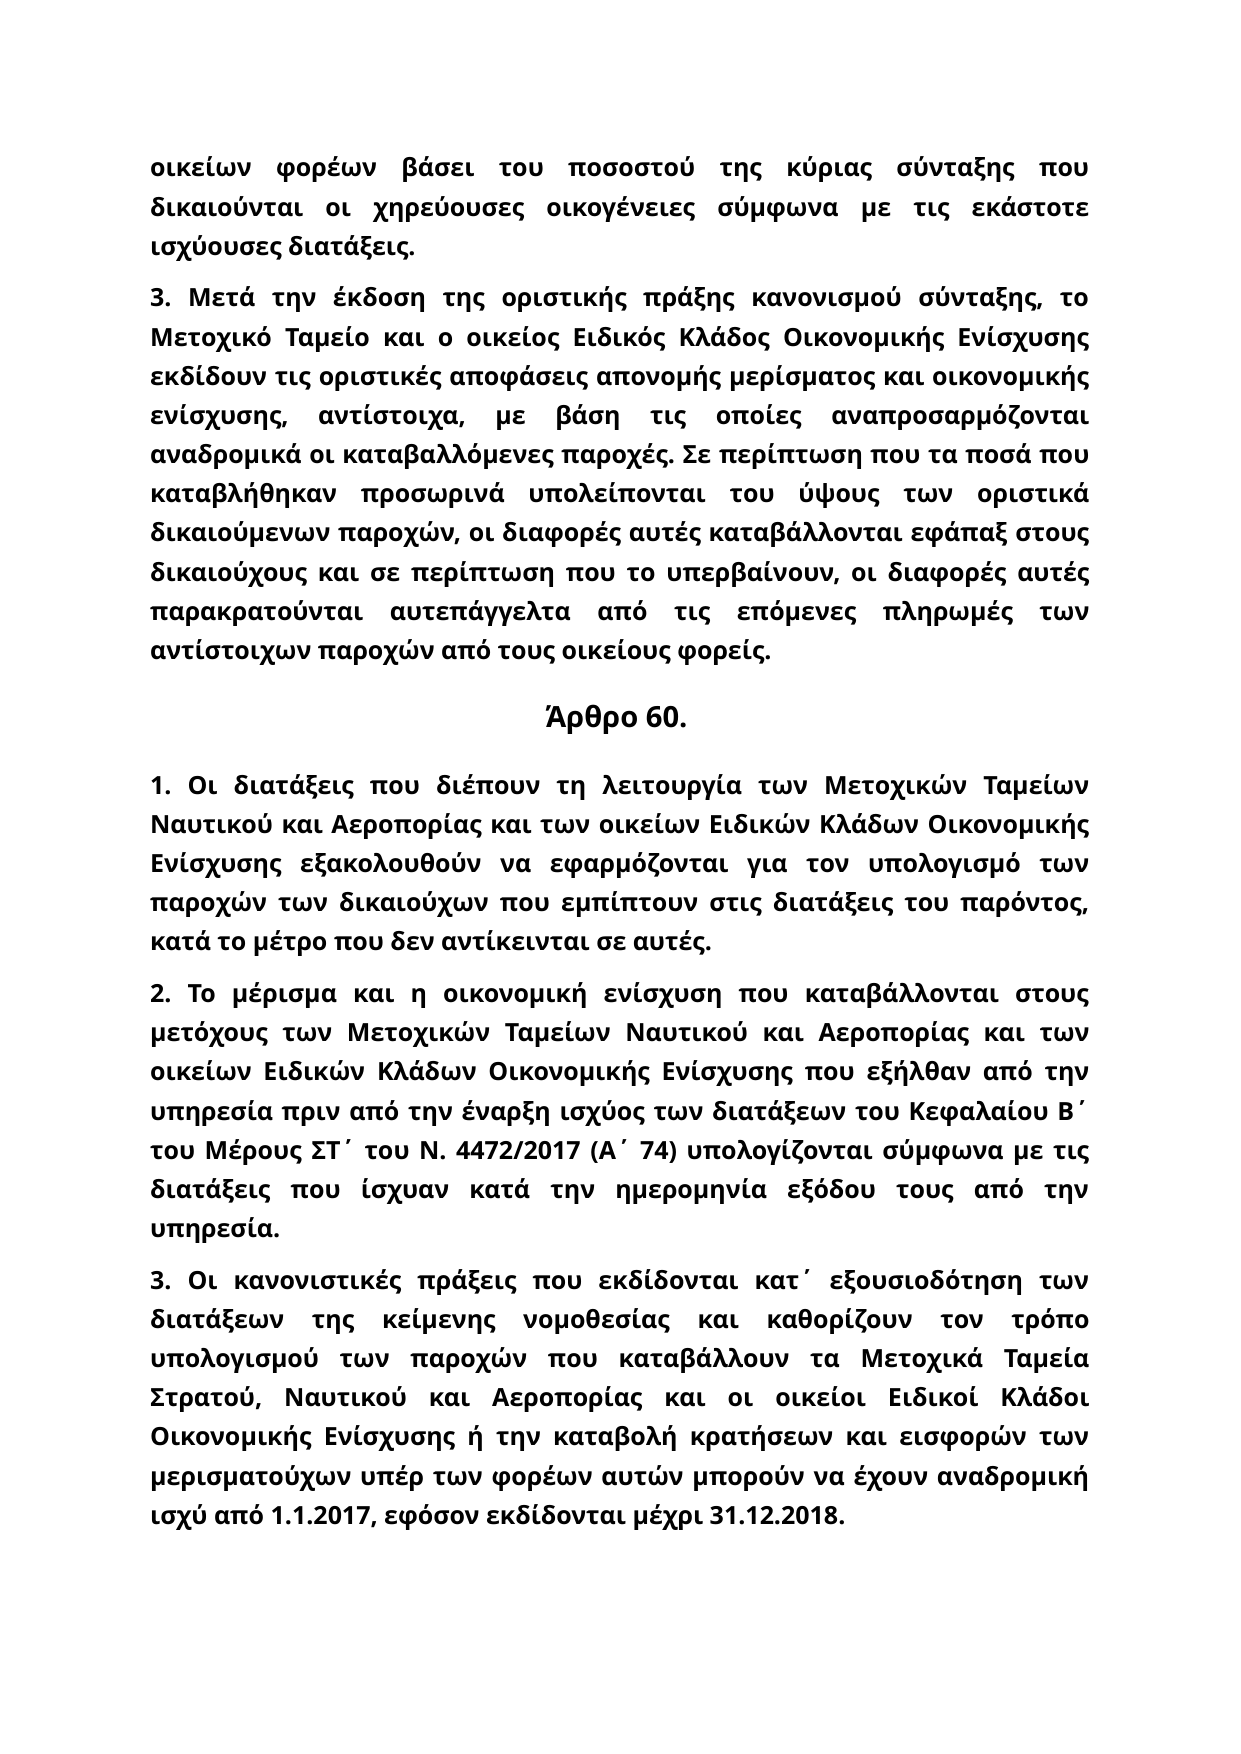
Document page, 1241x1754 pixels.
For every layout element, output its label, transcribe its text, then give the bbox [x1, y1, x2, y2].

text 2. Το μέρισμα και η οικονομική ενίσχυση που καταβάλλονται στους μετόχους των Μετοχικών Ταμείων Ναυτικού και Αεροπορίας και των οικείων Ειδικών Κλάδων Οικονομικής Ενίσχυσης που εξήλθαν από την υπηρεσία πριν από την έναρξη ισχύος των διατάξεων του Κεφαλαίου Β΄ του Μέρους ΣΤ΄ του Ν. 4472/2017 (Α΄ 74) υπολογίζονται σύμφωνα με τις διατάξεις που ίσχυαν κατά την ημερομηνία εξόδου τους από την υπηρεσία. [150, 976, 1090, 1245]
subtitle Άρθρο 60. [150, 697, 1090, 736]
text οικείων φορέων βάσει του ποσοστού της κύριας σύνταξης που δικαιούνται οι χηρεύουσες οικογένειες σύμφωνα με τις εκάστοτε ισχύουσες διατάξεις. [150, 150, 1090, 262]
text 1. Οι διατάξεις που διέπουν τη λειτουργία των Μετοχικών Ταμείων Ναυτικού και Αεροπορίας και των οικείων Ειδικών Κλάδων Οικονομικής Ενίσχυσης εξακολουθούν να εφαρμόζονται για τον υπολογισμό των παροχών των δικαιούχων που εμπίπτουν στις διατάξεις του παρόντος, κατά το μέτρο που δεν αντίκεινται σε αυτές. [150, 767, 1090, 958]
text 3. Οι κανονιστικές πράξεις που εκδίδονται κατ΄ εξουσιοδότηση των διατάξεων της κείμενης νομοθεσίας και καθορίζουν τον τρόπο υπολογισμού των παροχών που καταβάλλουν τα Μετοχικά Ταμεία Στρατού, Ναυτικού και Αεροπορίας και οι οικείοι Ειδικοί Κλάδοι Οικονομικής Ενίσχυσης ή την καταβολή κρατήσεων και εισφορών των μερισματούχων υπέρ των φορέων αυτών μπορούν να έχουν αναδρομική ισχύ από 1.1.2017, εφόσον εκδίδονται μέχρι 31.12.2018. [150, 1262, 1090, 1531]
text 3. Μετά την έκδοση της οριστικής πράξης κανονισμού σύνταξης, το Μετοχικό Ταμείο και ο οικείος Ειδικός Κλάδος Οικονομικής Ενίσχυσης εκδίδουν τις οριστικές αποφάσεις απονομής μερίσματος και οικονομικής ενίσχυσης, αντίστοιχα, με βάση τις οποίες αναπροσαρμόζονται αναδρομικά οι καταβαλλόμενες παροχές. Σε περίπτωση που τα ποσά που καταβλήθηκαν προσωρινά υπολείπονται του ύψους των οριστικά δικαιούμενων παροχών, οι διαφορές αυτές καταβάλλονται εφάπαξ στους δικαιούχους και σε περίπτωση που το υπερβαίνουν, οι διαφορές αυτές παρακρατούνται αυτεπάγγελτα από τις επόμενες πληρωμές των αντίστοιχων παροχών από τους οικείους φορείς. [150, 280, 1090, 667]
